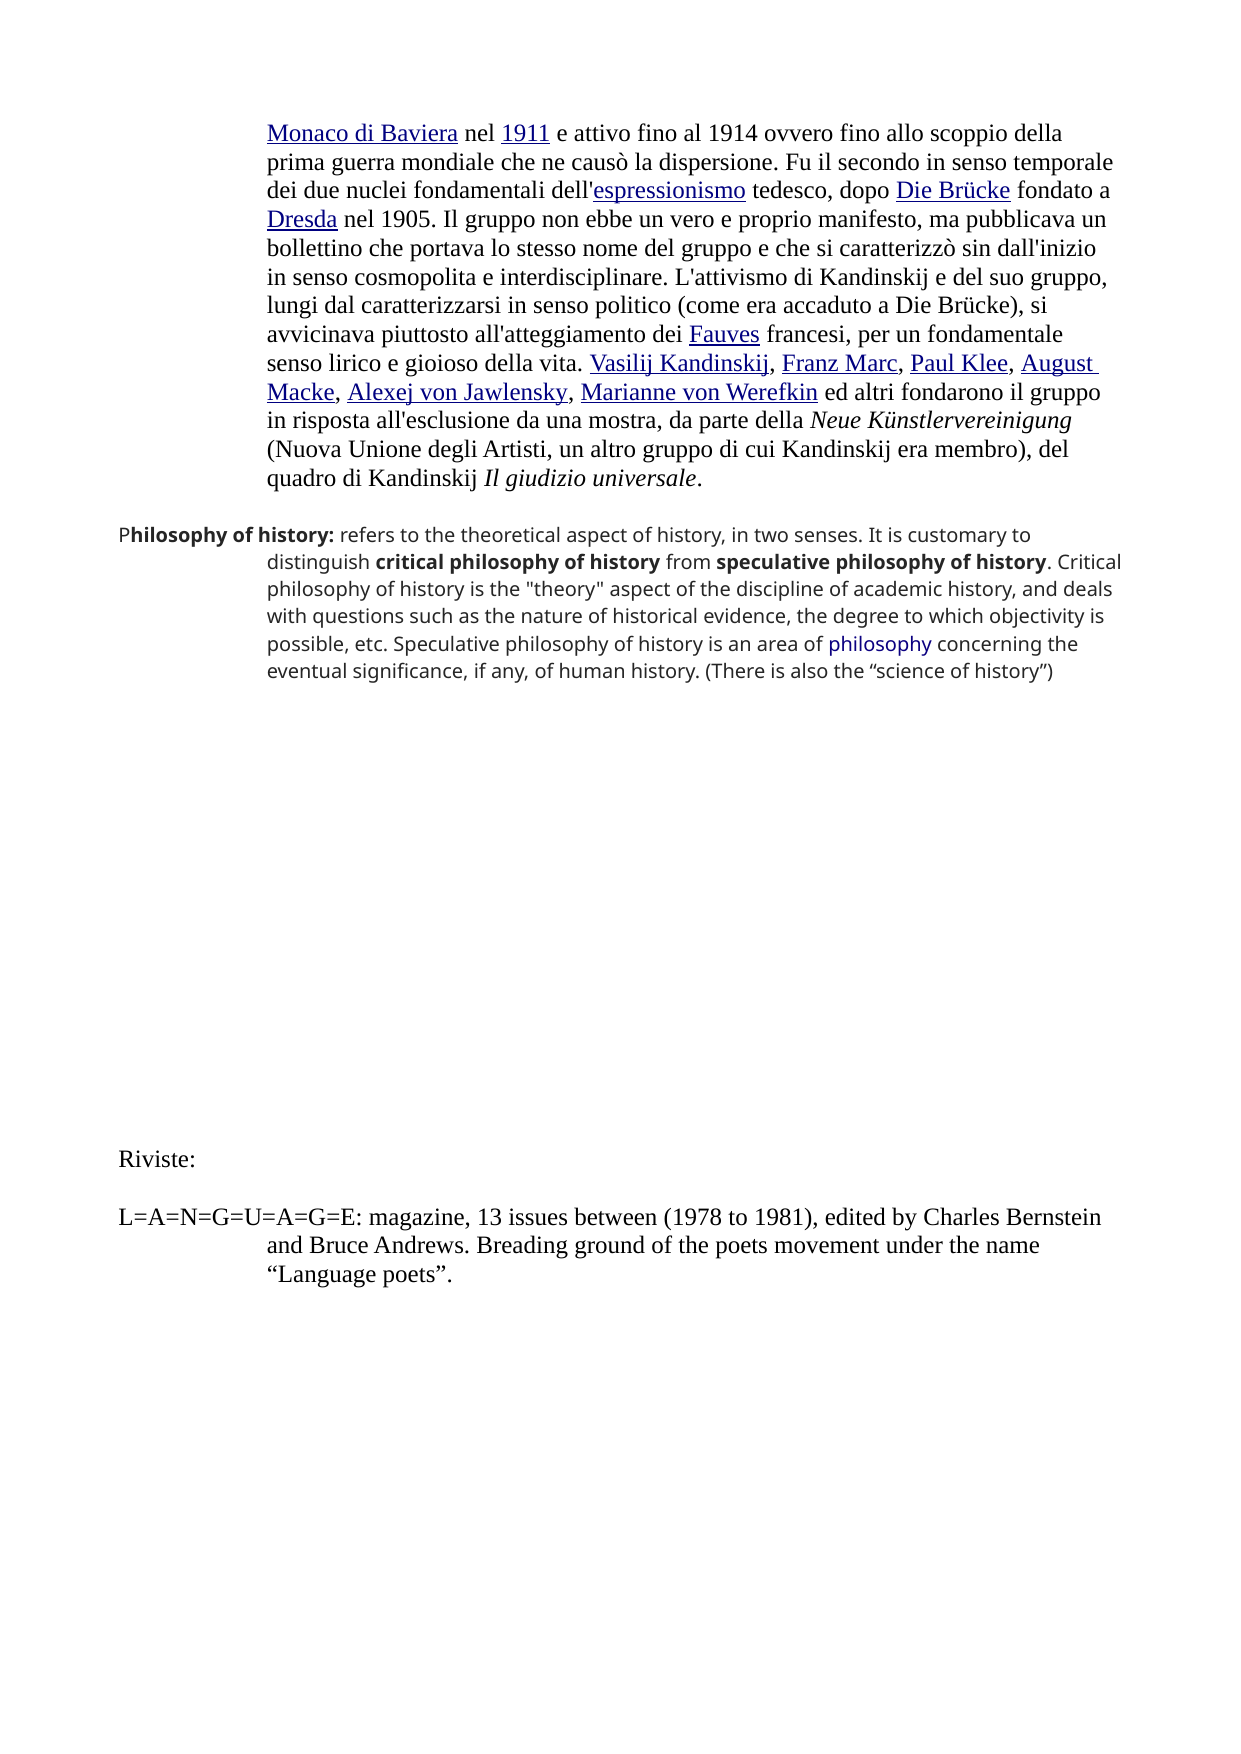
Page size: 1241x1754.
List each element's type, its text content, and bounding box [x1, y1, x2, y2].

text Philosophy of history: refers to the theoretical aspect of history, in two senses. It is customary to distinguish critical philosophy of history from speculative philosophy of history. Critical philosophy of history is the "theory" aspect of the discipline of academic history, and deals with questions such as the nature of historical evidence, the degree to which objectivity is possible, etc. Speculative philosophy of history is an area of philosophy concerning the eventual significance, if any, of human history. (There is also the “science of history”) [118, 521, 1122, 684]
text Riviste: [118, 1144, 1122, 1173]
text Monaco di Baviera nel 1911 e attivo fino al 1914 ovvero fino allo scoppio della prima guerra mondiale che ne causò la dispersione. Fu il secondo in senso temporale dei due nuclei fondamentali dell'espressionismo tedesco, dopo Die Brücke fondato a Dresda nel 1905. Il gruppo non ebbe un vero e proprio manifesto, ma pubblicava un bollettino che portava lo stesso nome del gruppo e che si caratterizzò sin dall'inizio in senso cosmopolita e interdisciplinare. L'attivismo di Kandinskij e del suo gruppo, lungi dal caratterizzarsi in senso politico (come era accaduto a Die Brücke), si avvicinava piuttosto all'atteggiamento dei Fauves francesi, per un fondamentale senso lirico e gioioso della vita. Vasilij Kandinskij, Franz Marc, Paul Klee, August Macke, Alexej von Jawlensky, Marianne von Werefkin ed altri fondarono il gruppo in risposta all'esclusione da una mostra, da parte della Neue Künstlervereinigung (Nuova Unione degli Artisti, un altro gruppo di cui Kandinskij era membro), del quadro di Kandinskij Il giudizio universale. [118, 118, 1122, 492]
text L=A=N=G=U=A=G=E: magazine, 13 issues between (1978 to 1981), edited by Charles Bernstein and Bruce Andrews. Breading ground of the poets movement under the name “Language poets”. [118, 1202, 1122, 1288]
